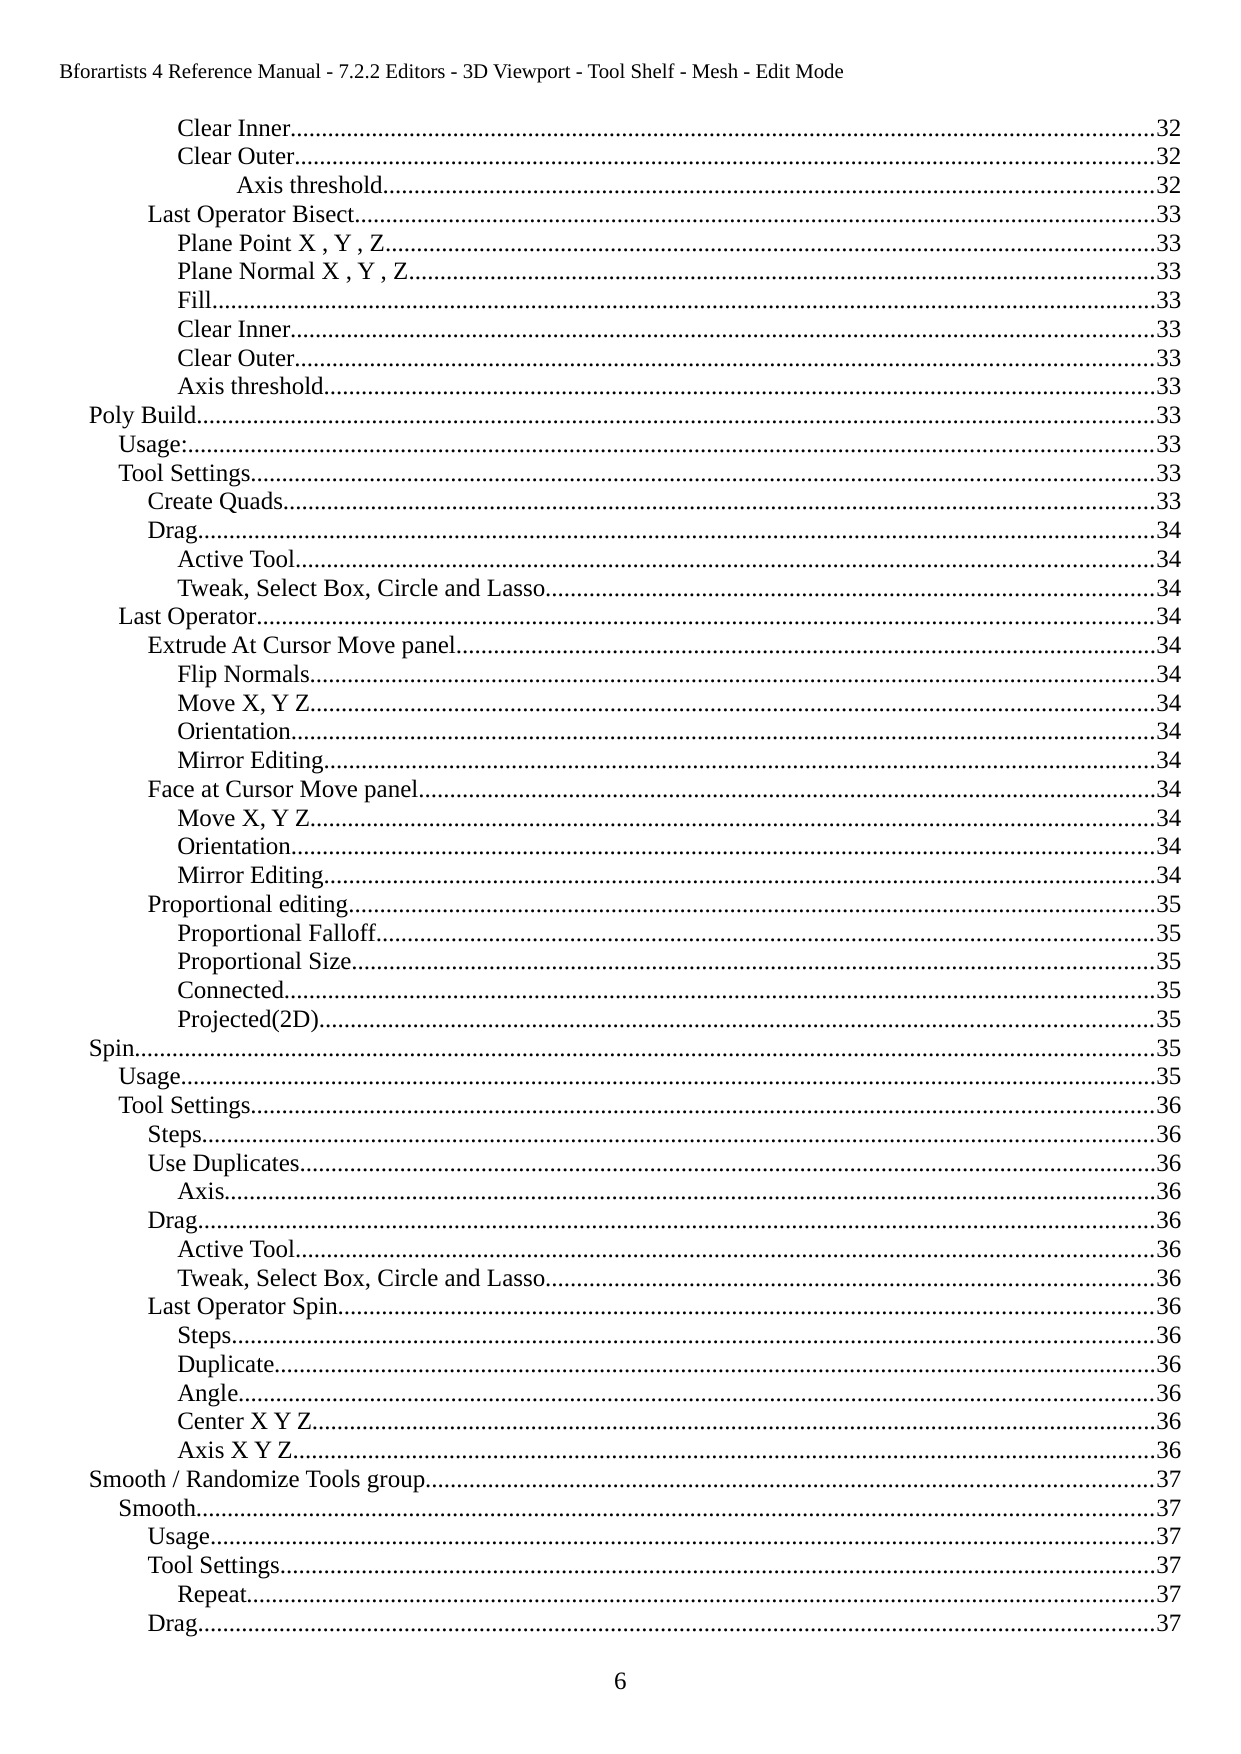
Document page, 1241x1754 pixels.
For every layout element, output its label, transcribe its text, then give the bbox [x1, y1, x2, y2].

text Face at Cursor Move panel 34 [147, 774, 1181, 803]
text Usage 35 [118, 1061, 1181, 1090]
text Tweak, Select Box, Circle and Lasso 36 [177, 1263, 1181, 1291]
text Tweak, Select Box, Circle and Lasso 34 [177, 573, 1181, 601]
text Flip Normals 34 [177, 659, 1181, 688]
text Tool Settings 36 [118, 1090, 1181, 1119]
text Last Operator 34 [118, 601, 1181, 630]
text Angle 36 [177, 1378, 1181, 1406]
text Poly Build 33 [88, 400, 1181, 429]
text Projected(2D) 35 [177, 1004, 1181, 1033]
text Steps 36 [147, 1119, 1181, 1148]
text Move X, Y Z 34 [177, 688, 1181, 716]
text Active Tool 36 [177, 1234, 1181, 1263]
text Fill 33 [177, 285, 1181, 314]
text Axis threshold 33 [177, 371, 1181, 400]
text Create Quads 33 [147, 486, 1181, 515]
text Move X, Y Z 34 [177, 803, 1181, 831]
text Connected 35 [177, 975, 1181, 1004]
text Drag 34 [147, 515, 1181, 544]
text Orientation 34 [177, 716, 1181, 745]
text Active Tool 34 [177, 544, 1181, 573]
text Mirror Editing 34 [177, 860, 1181, 889]
text Tool Settings 37 [147, 1550, 1181, 1579]
text Proportional Size 35 [177, 946, 1181, 975]
text Clear Outer 33 [177, 343, 1181, 371]
text Usage: 33 [118, 429, 1181, 458]
text Center X Y Z 36 [177, 1406, 1181, 1435]
text Smooth 37 [118, 1493, 1181, 1521]
text Use Duplicates 36 [147, 1148, 1181, 1176]
text Usage 37 [147, 1521, 1181, 1550]
text Drag 37 [147, 1608, 1181, 1636]
text Orientation 34 [177, 831, 1181, 860]
text Clear Outer 32 [177, 141, 1181, 170]
text Axis X Y Z 36 [177, 1435, 1181, 1464]
text Last Operator Bisect 33 [147, 199, 1181, 228]
text Drag 36 [147, 1205, 1181, 1234]
text Proportional editing 35 [147, 889, 1181, 918]
text Smooth / Randomize Tools group 37 [88, 1464, 1181, 1493]
text Repeat 37 [177, 1579, 1181, 1608]
text Last Operator Spin 36 [147, 1291, 1181, 1320]
text Plane Normal X , Y , Z 33 [177, 256, 1181, 285]
text Axis 36 [177, 1176, 1181, 1205]
text Duplicate 36 [177, 1349, 1181, 1378]
text Axis threshold 32 [236, 170, 1181, 199]
text Steps 36 [177, 1320, 1181, 1349]
text Spin 35 [88, 1033, 1181, 1061]
text Mirror Editing 34 [177, 745, 1181, 774]
text Tool Settings 33 [118, 458, 1181, 486]
text Clear Inner 33 [177, 314, 1181, 343]
text Clear Inner 32 [177, 113, 1181, 141]
text Proportional Falloff 35 [177, 918, 1181, 946]
text Plane Point X , Y , Z 33 [177, 228, 1181, 256]
text Extrude At Cursor Move panel 34 [147, 630, 1181, 659]
